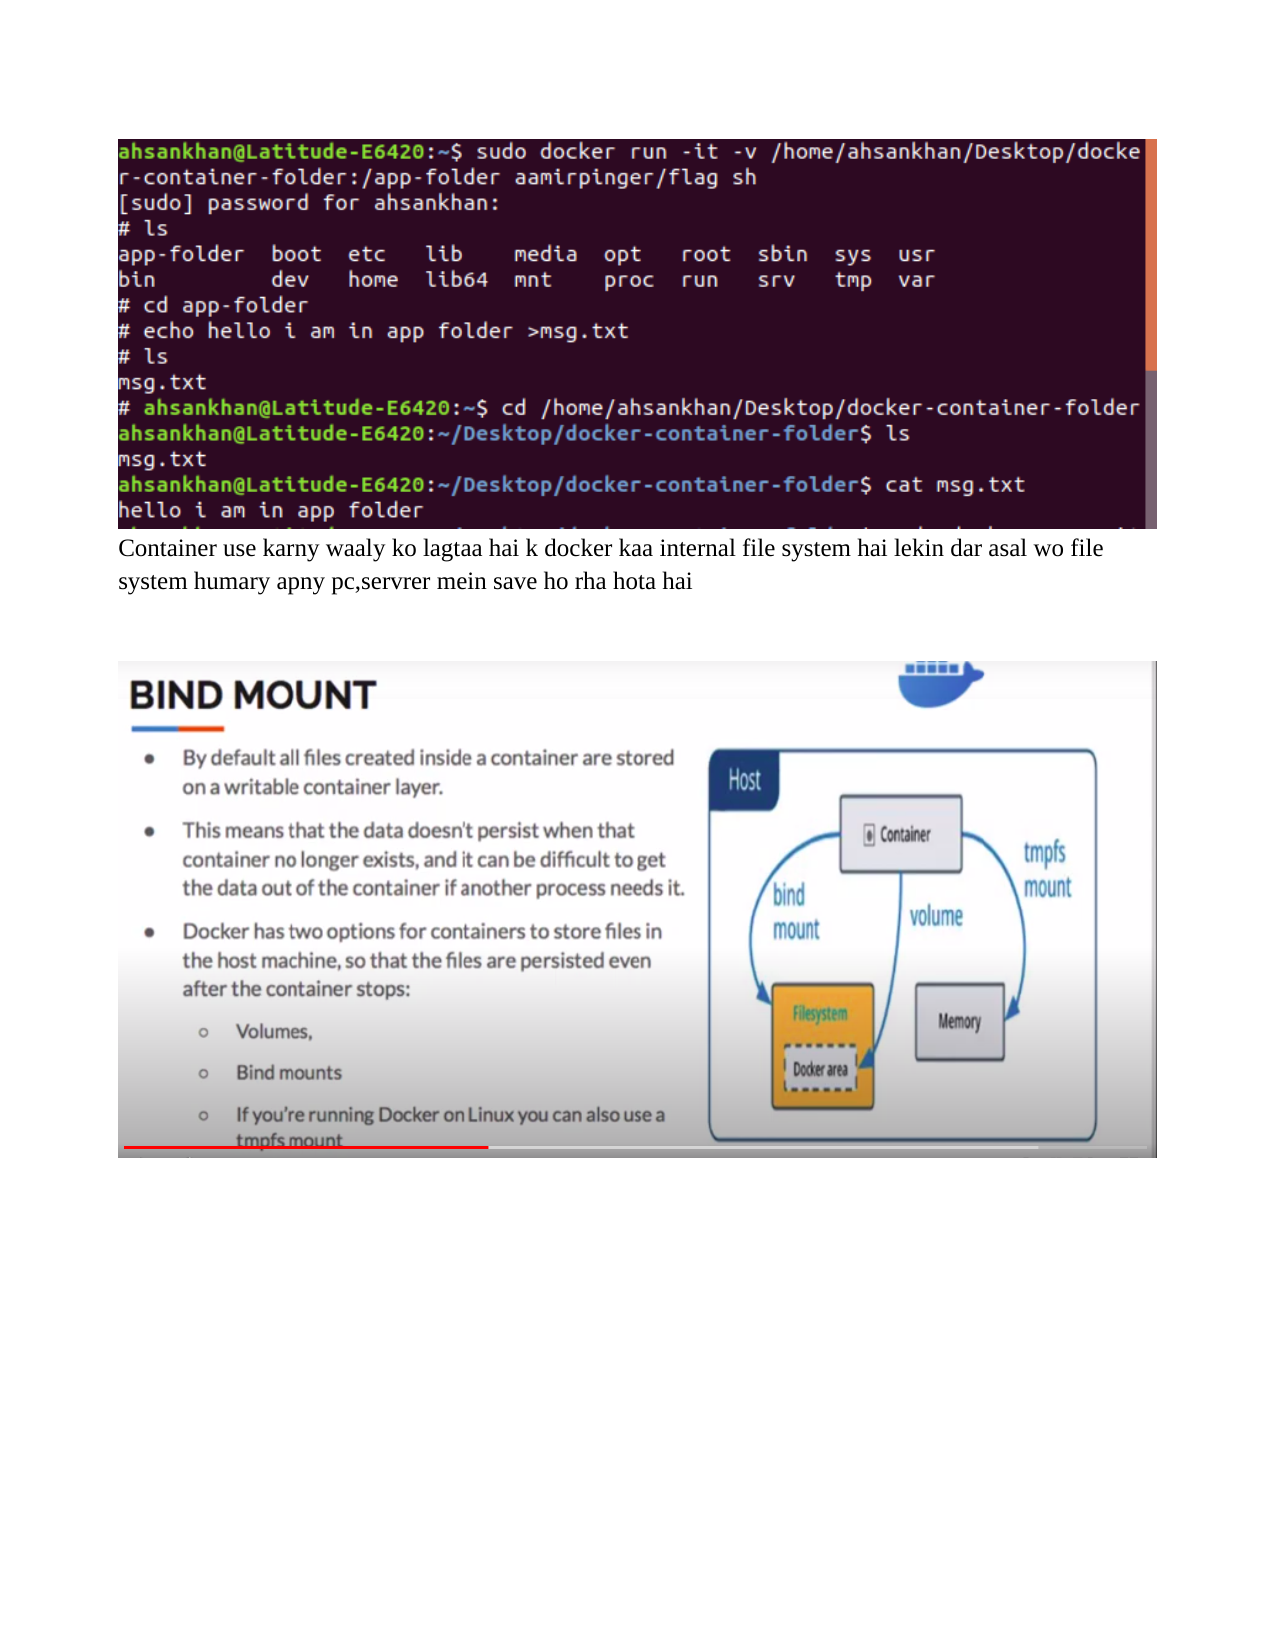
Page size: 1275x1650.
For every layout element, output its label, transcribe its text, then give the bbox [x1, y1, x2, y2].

text Container use karny waaly ko lagtaa hai k docker kaa internal file system hai lekin dar asal wo file system humary apny pc,servrer mein save ho rha hota hai [118, 529, 1157, 595]
picture [118, 661, 1157, 1158]
picture [118, 139, 1157, 529]
text [118, 118, 1157, 139]
